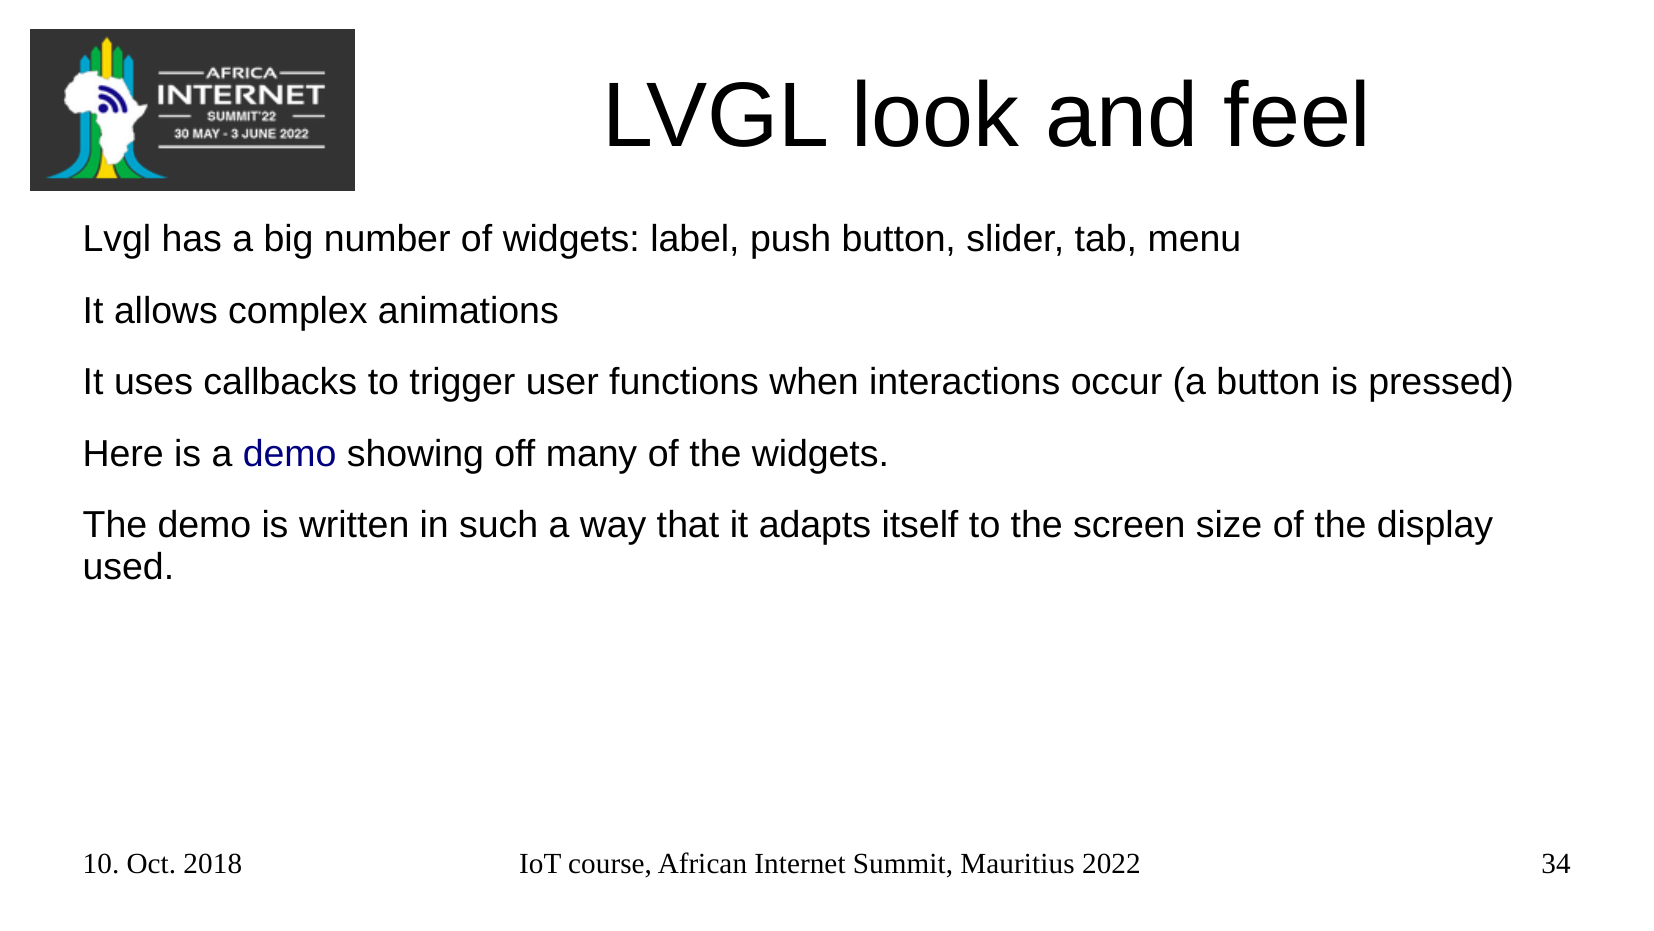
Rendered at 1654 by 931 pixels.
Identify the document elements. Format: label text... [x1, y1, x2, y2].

title LVGL look and feel [403, 37, 1571, 193]
picture [30, 29, 355, 191]
list Lvgl has a big number of widgets: label, push button, slider, tab, menu It allows complex animations It uses callbacks to trigger user functions when interactions occur (a button is pressed) Here is a demo showing off many of the widgets. The demo is written in such a way that it adapts itself to the screen size of the display used. [82, 217, 1571, 758]
